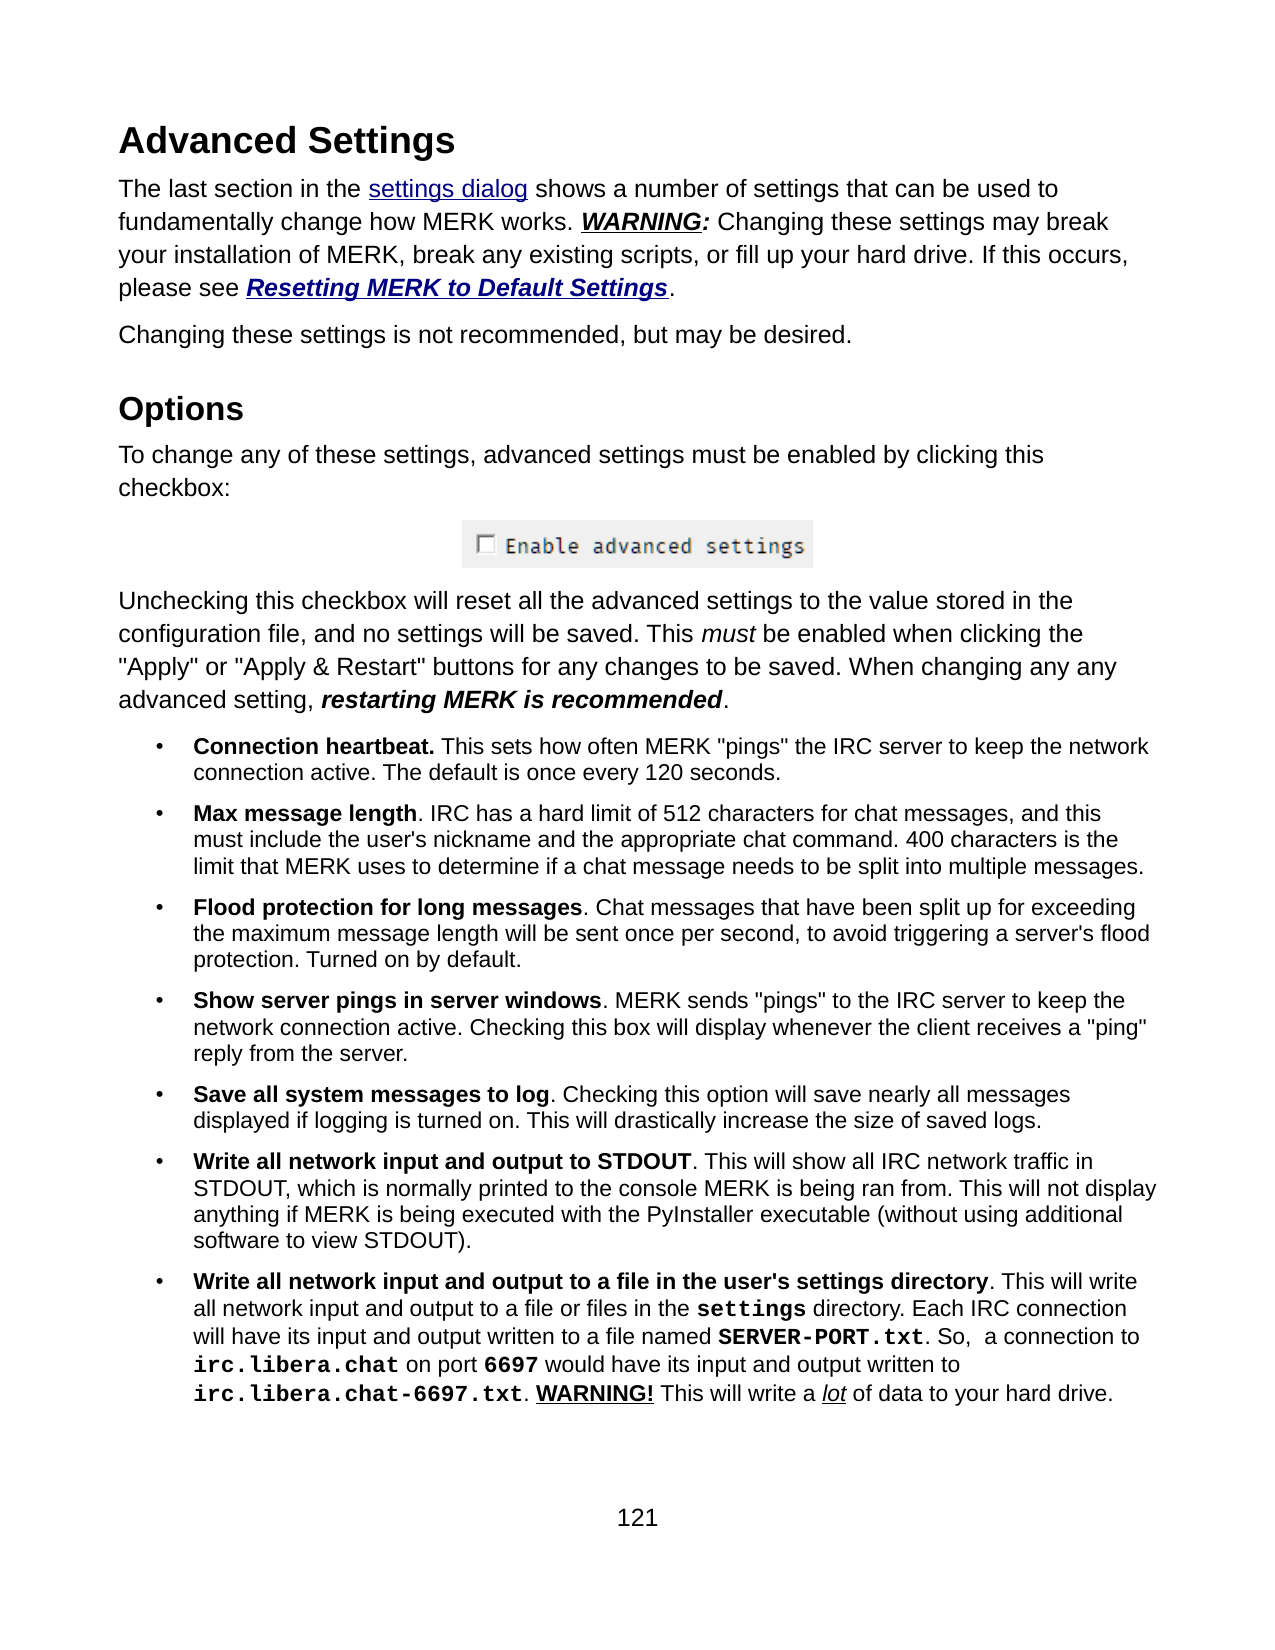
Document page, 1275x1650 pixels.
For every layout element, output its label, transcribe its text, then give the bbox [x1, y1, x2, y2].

text The last section in the settings dialog shows a number of settings that can be used to fundamentally change how MERK works. WARNING: Changing these settings may break your installation of MERK, break any existing scripts, or fill up your hard drive. If this occurs, please see Resetting MERK to Default Settings. [118, 174, 1157, 302]
list Write all network input and output to STDOUT. This will show all IRC network traffic in STDOUT, which is normally printed to the console MERK is being ran from. This will not display anything if MERK is being executed with the PyInstaller executable (without using additional software to view STDOUT). [156, 1148, 1157, 1254]
text To change any of these settings, advanced settings must be enabled by clicking this checkbox: [118, 440, 1157, 502]
list Write all network input and output to a file in the user's settings directory. This will write all network input and output to a file or files in the settings directory. Each IRC connection will have its input and output written to a file named SERVER-PORT.txt. So, a connection to irc.libera.chat on port 6697 would have its input and output written to irc.libera.chat-6697.txt. WARNING! This will write a lot of data to your hard drive. [156, 1268, 1157, 1408]
text Changing these settings is not recommended, but may be desired. [118, 320, 1157, 349]
subtitle Advanced Settings [118, 118, 1157, 161]
list Show server pings in server windows. MERK sends "pings" to the IRC server to keep the network connection active. Checking this box will display whenever the client receives a "ping" reply from the server. [156, 987, 1157, 1066]
list Max message length. IRC has a hard limit of 512 characters for chat messages, and this must include the user's nickname and the appropriate chat command. 400 characters is the limit that MERK uses to determine if a chat message needs to be split into multiple messages. [156, 800, 1157, 879]
list Flood protection for long messages. Chat messages that have been split up for exceeding the maximum message length will be sent once per second, to avoid triggering a server's flood protection. Turned on by default. [156, 894, 1157, 973]
text Unchecking this checkbox will reset all the advanced settings to the value stored in the configuration file, and no settings will be saved. This must be enabled when clicking the "Apply" or "Apply & Restart" buttons for any changes to be saved. When changing any any advanced setting, restarting MERK is recommended. [118, 586, 1157, 714]
picture [461, 520, 814, 568]
list Save all system messages to log. Checking this option will save nearly all messages displayed if logging is turned on. This will drastically increase the size of saved logs. [156, 1081, 1157, 1134]
subtitle Options [118, 389, 1157, 427]
list Connection heartbeat. This sets how often MERK "pings" the IRC server to keep the network connection active. The default is once every 120 seconds. [156, 733, 1157, 786]
